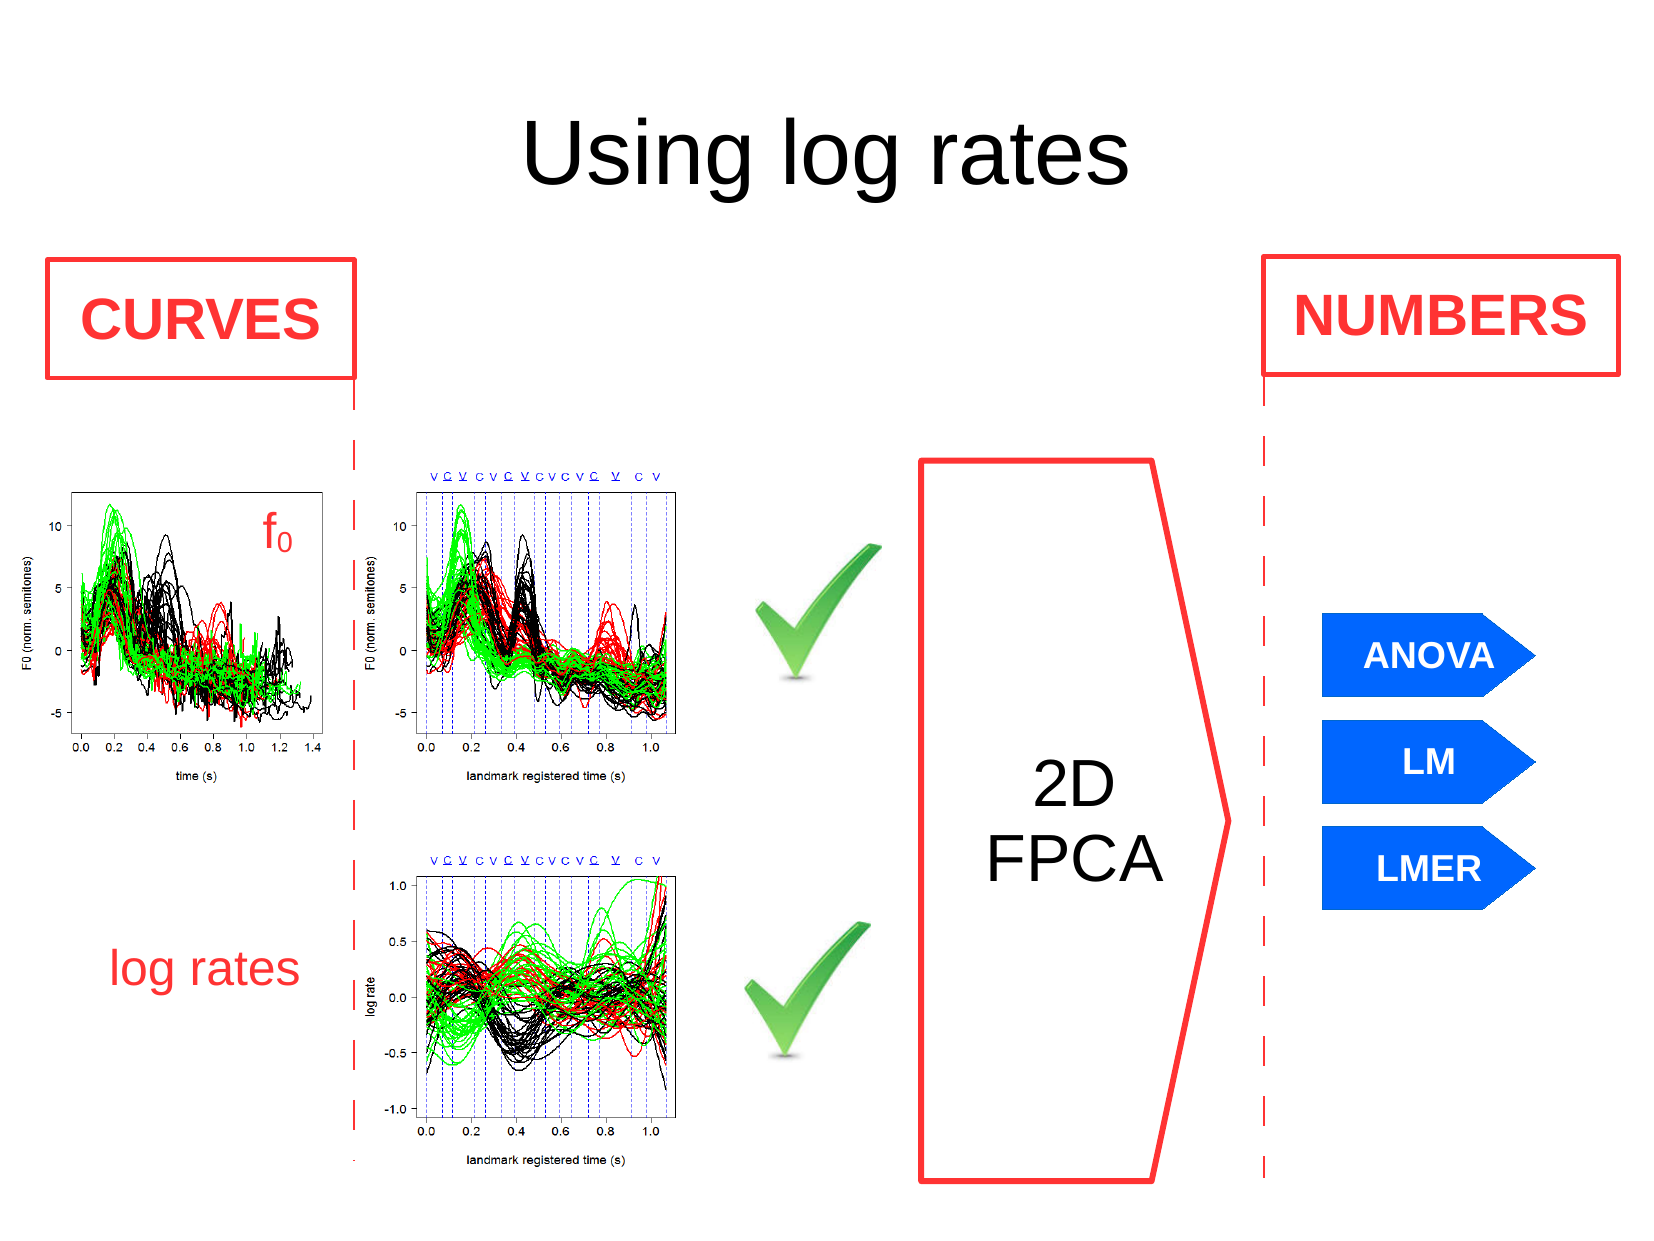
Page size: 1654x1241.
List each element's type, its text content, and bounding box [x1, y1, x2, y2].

text_box LM [1322, 720, 1536, 804]
text_box f0 [248, 496, 378, 583]
text_box LMER [1322, 826, 1536, 910]
picture [354, 472, 697, 792]
text_box ANOVA [1322, 613, 1536, 697]
text_box CURVES [47, 259, 355, 378]
picture [354, 856, 697, 1176]
picture [755, 543, 882, 686]
picture [11, 472, 343, 792]
text_box NUMBERS [1263, 256, 1619, 375]
title Using log rates [82, 49, 1571, 257]
picture [744, 921, 871, 1063]
text_box 2D FPCA [921, 460, 1229, 1182]
text_box log rates [94, 933, 319, 1016]
